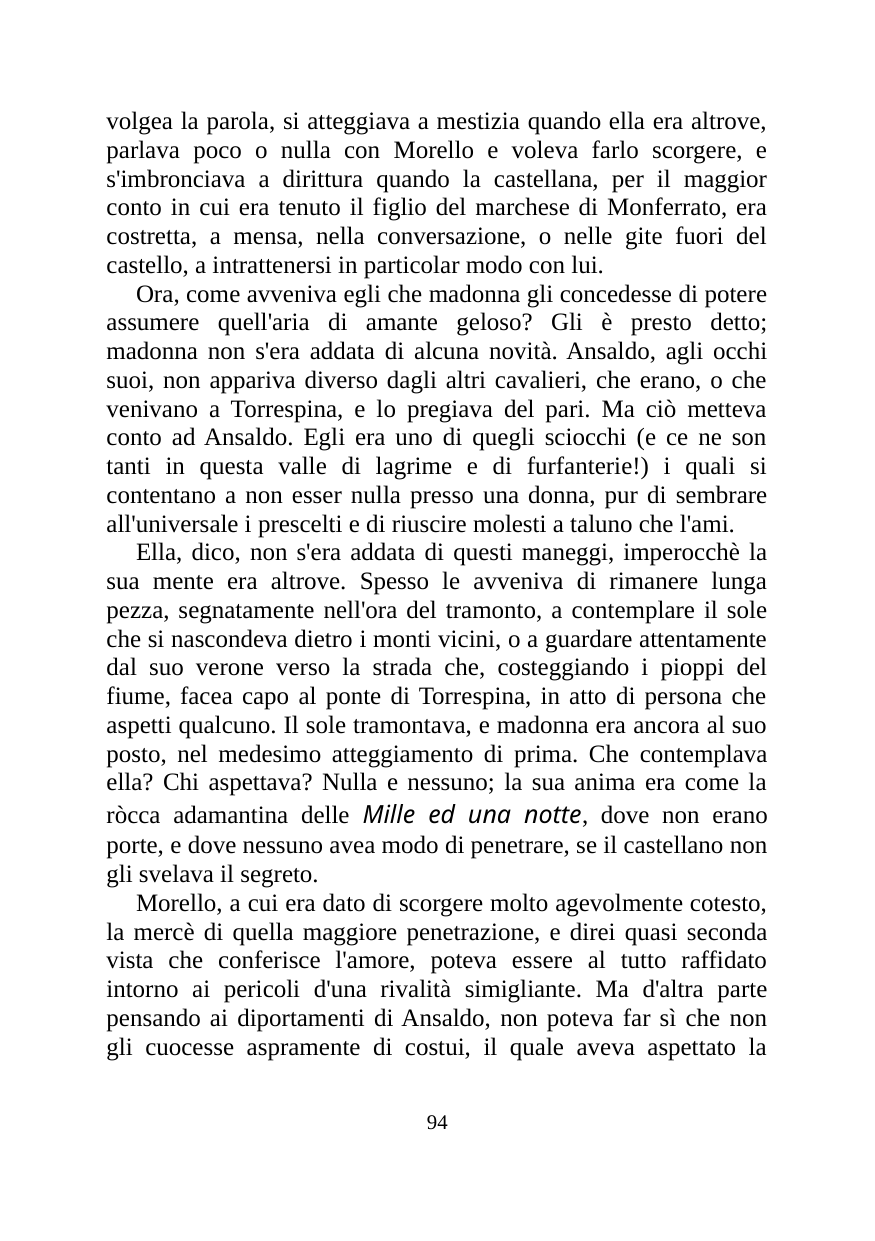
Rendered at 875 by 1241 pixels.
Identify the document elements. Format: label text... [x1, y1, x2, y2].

text Ella, dico, non s'era addata di questi maneggi, imperocchè la sua mente era altrove. Spesso le avveniva di rimanere lunga pezza, segnatamente nell'ora del tramonto, a contemplare il sole che si nascondeva dietro i monti vicini, o a guardare attentamente dal suo verone verso la strada che, costeggiando i pioppi del fiume, facea capo al ponte di Torrespina, in atto di persona che aspetti qualcuno. Il sole tramontava, e madonna era ancora al suo posto, nel medesimo atteggiamento di prima. Che contemplava ella? Chi aspettava? Nulla e nessuno; la sua anima era come la ròcca adamantina delle Mille ed una notte, dove non erano porte, e dove nessuno avea modo di penetrare, se il castellano non gli svelava il segreto. [106, 537, 768, 888]
text volgea la parola, si atteggiava a mestizia quando ella era altrove, parlava poco o nulla con Morello e voleva farlo scorgere, e s'imbronciava a dirittura quando la castellana, per il maggior conto in cui era tenuto il figlio del marchese di Monferrato, era costretta, a mensa, nella conversazione, o nelle gite fuori del castello, a intrattenersi in particolar modo con lui. [106, 106, 768, 279]
text Morello, a cui era dato di scorgere molto agevolmente cotesto, la mercè di quella maggiore penetrazione, e direi quasi seconda vista che conferisce l'amore, poteva essere al tutto raffidato intorno ai pericoli d'una rivalità simigliante. Ma d'altra parte pensando ai diportamenti di Ansaldo, non poteva far sì che non gli cuocesse aspramente di costui, il quale aveva aspettato la [106, 888, 768, 1060]
text Ora, come avveniva egli che madonna gli concedesse di potere assumere quell'aria di amante geloso? Gli è presto detto; madonna non s'era addata di alcuna novità. Ansaldo, agli occhi suoi, non appariva diverso dagli altri cavalieri, che erano, o che venivano a Torrespina, e lo pregiava del pari. Ma ciò metteva conto ad Ansaldo. Egli era uno di quegli sciocchi (e ce ne son tanti in questa valle di lagrime e di furfanterie!) i quali si contentano a non esser nulla presso una donna, pur di sembrare all'universale i prescelti e di riuscire molesti a taluno che l'ami. [106, 279, 768, 537]
